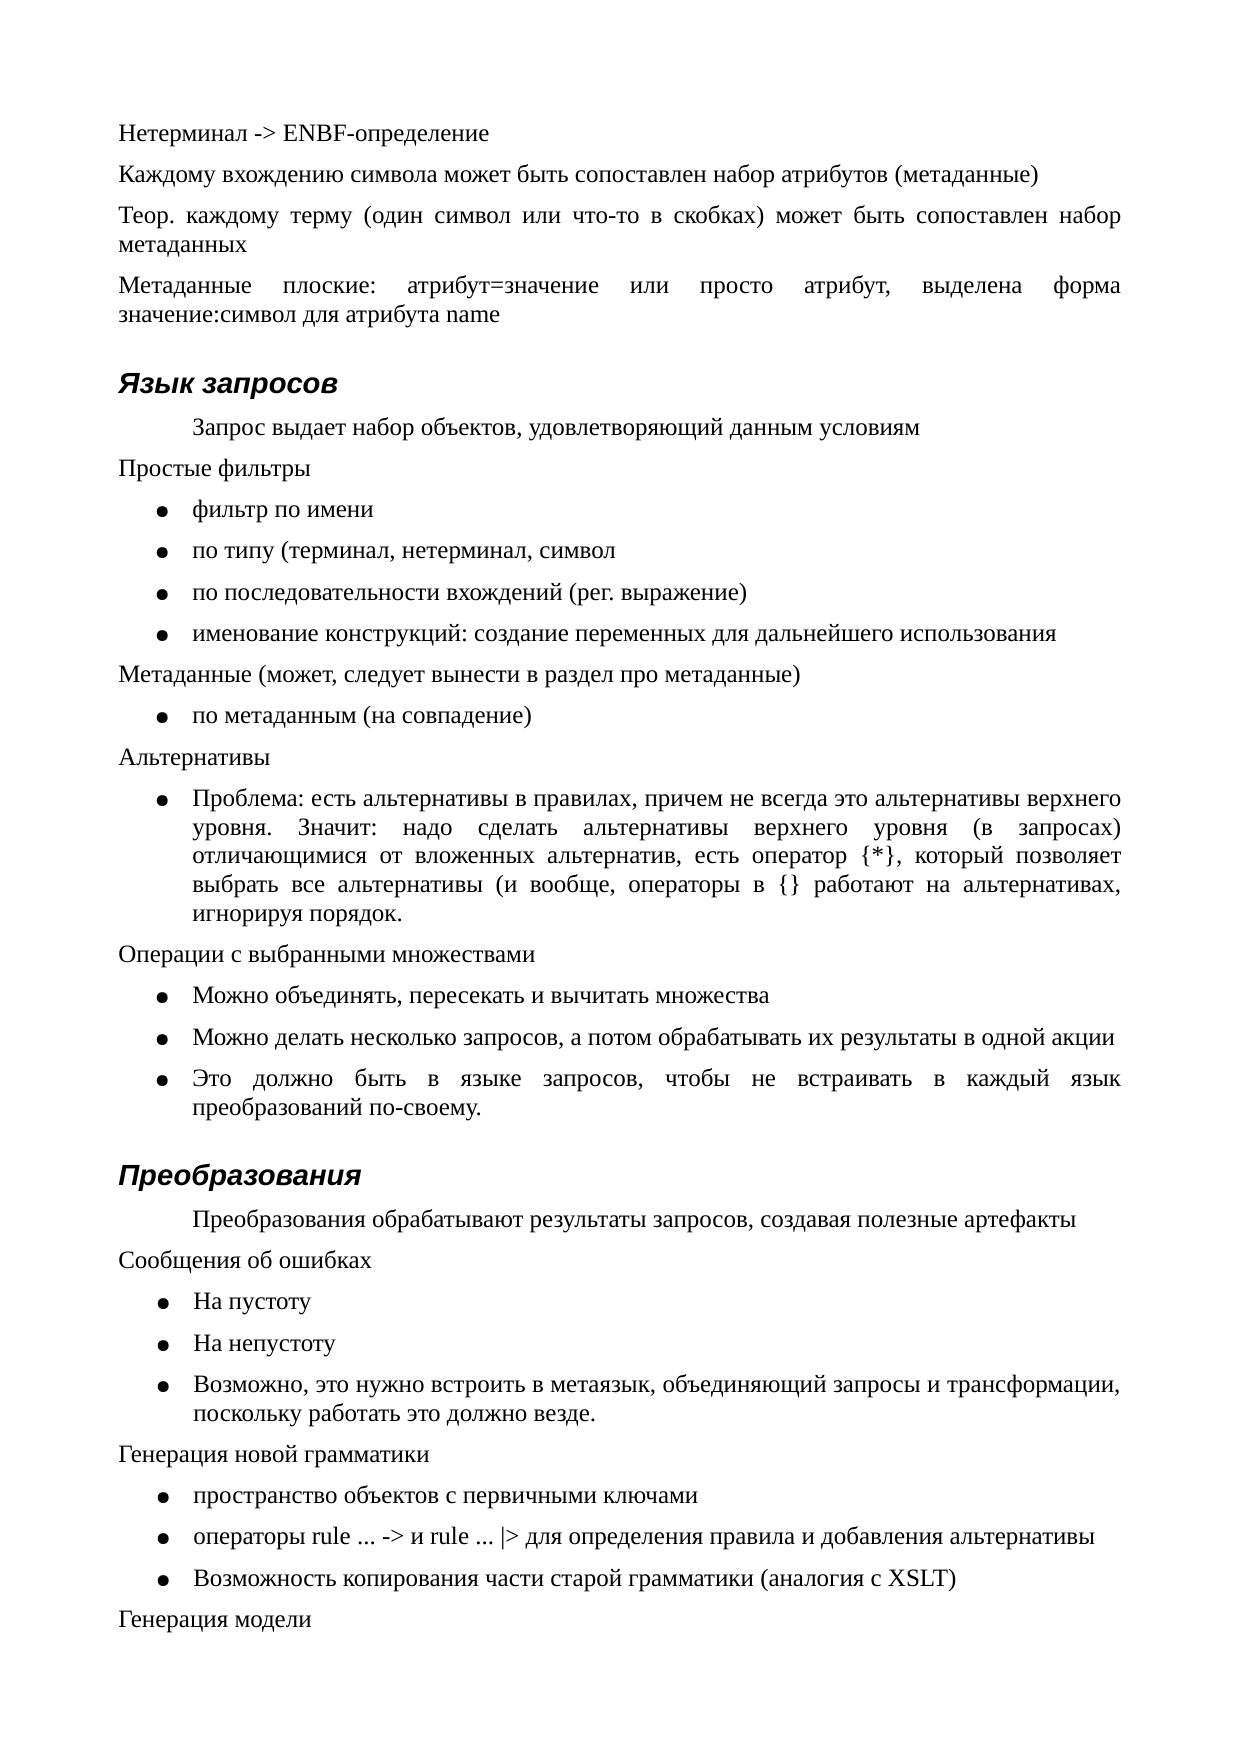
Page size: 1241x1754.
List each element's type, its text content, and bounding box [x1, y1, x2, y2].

text Операции с выбранными множествами [118, 939, 1122, 968]
list пространство объектов с первичными ключами [156, 1480, 1122, 1509]
list Возможно, это нужно встроить в метаязык, объединяющий запросы и трансформации, поскольку работать это должно везде. [156, 1369, 1122, 1426]
list Это должно быть в языке запросов, чтобы не встраивать в каждый язык преобразований по-своему. [154, 1063, 1122, 1120]
list Возможность копирования части старой грамматики (аналогия с XSLT) [156, 1563, 1122, 1591]
text Сообщения об ошибках [118, 1245, 1122, 1274]
text Каждому вхождению символа может быть сопоставлен набор атрибутов (метаданные) [118, 159, 1122, 188]
text Простые фильтры [118, 453, 1122, 482]
text Нетерминал -> ENBF-определение [118, 118, 1122, 147]
list операторы rule ... -> и rule ... |> для определения правила и добавления альтернативы [156, 1521, 1122, 1550]
subtitle Преобразования [118, 1158, 1122, 1191]
list по последовательности вхождений (рег. выражение) [154, 577, 1122, 605]
list На непустоту [156, 1328, 1122, 1356]
list именование конструкций: создание переменных для дальнейшего использования [154, 618, 1122, 647]
list Можно делать несколько запросов, а потом обрабатывать их результаты в одной акции [154, 1022, 1122, 1050]
text Теор. каждому терму (один символ или что-то в скобках) может быть сопоставлен набор метаданных [118, 201, 1122, 258]
text Альтернативы [118, 742, 1122, 770]
text Запрос выдает набор объектов, удовлетворяющий данным условиям [118, 412, 1122, 440]
text Метаданные (может, следует вынести в раздел про метаданные) [118, 659, 1122, 688]
list Можно объединять, пересекать и вычитать множества [154, 980, 1122, 1009]
list по метаданным (на совпадение) [154, 700, 1122, 729]
subtitle Язык запросов [118, 366, 1122, 399]
text Генерация модели [118, 1604, 1122, 1633]
list по типу (терминал, нетерминал, символ [154, 535, 1122, 564]
list На пустоту [156, 1286, 1122, 1315]
text Генерация новой грамматики [118, 1439, 1122, 1468]
list Проблема: есть альтернативы в правилах, причем не всегда это альтернативы верхнего уровня. Значит: надо сделать альтернативы верхнего уровня (в запросах) отличающимися от вложенных альтернатив, есть оператор {*}, который позволяет выбрать все альтернативы (и вообще, операторы в {} работают на альтернативах, игнорируя порядок. [154, 783, 1122, 927]
list фильтр по имени [154, 494, 1122, 523]
text Преобразования обрабатывают результаты запросов, создавая полезные артефакты [118, 1204, 1122, 1233]
text Метаданные плоские: атрибут=значение или просто атрибут, выделена форма значение:символ для атрибута name [118, 271, 1122, 328]
